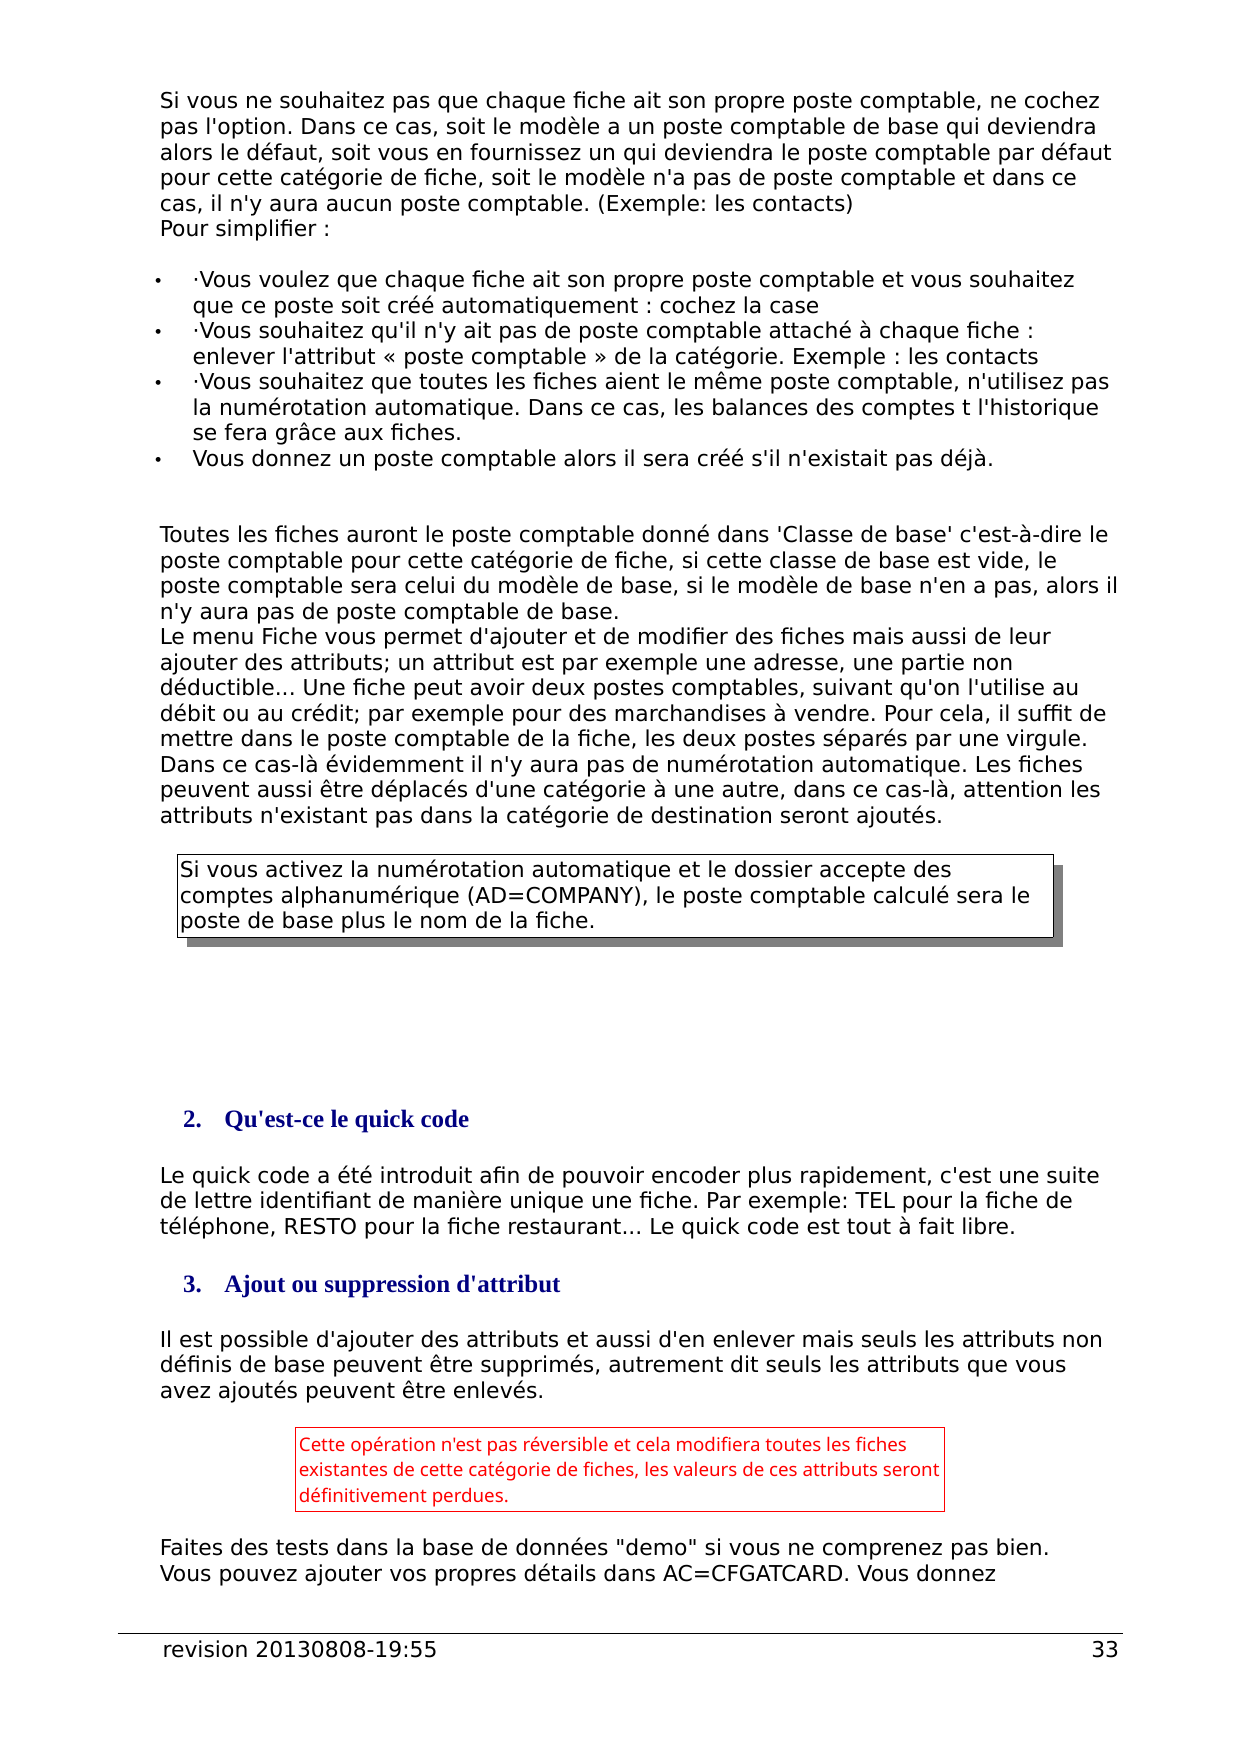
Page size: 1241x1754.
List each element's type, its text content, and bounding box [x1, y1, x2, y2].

text Cette opération n'est pas réversible et cela modifiera toutes les fiches existantes de cette catégorie de fiches, les valeurs de ces attributs seront définitivement perdues. [296, 1428, 944, 1511]
list Vous donnez un poste comptable alors il sera créé s'il n'existait pas déjà. [155, 446, 1123, 471]
text Si vous activez la numérotation automatique et le dossier accepte des comptes alphanumérique (AD=COMPANY), le poste comptable calculé sera le poste de base plus le nom de la fiche. [178, 855, 1053, 937]
text Le quick code a été introduit afin de pouvoir encoder plus rapidement, c'est une suite de lettre identifiant de manière unique une fiche. Par exemple: TEL pour la fiche de téléphone, RESTO pour la fiche restaurant... Le quick code est tout à fait libre. [159, 1163, 1123, 1239]
text Vous pouvez ajouter vos propres détails dans AC=CFGATCARD. Vous donnez [159, 1561, 1123, 1586]
list ·Vous voulez que chaque fiche ait son propre poste comptable et vous souhaitez que ce poste soit créé automatiquement : cochez la case [155, 267, 1123, 318]
subtitle Ajout ou suppression d'attribut [177, 1269, 1123, 1297]
text Le menu Fiche vous permet d'ajouter et de modifier des fiches mais aussi de leur ajouter des attributs; un attribut est par exemple une adresse, une partie non déductible... Une fiche peut avoir deux postes comptables, suivant qu'on l'utilise au débit ou au crédit; par exemple pour des marchandises à vendre. Pour cela, il suffit de mettre dans le poste comptable de la fiche, les deux postes séparés par une virgule. Dans ce cas-là évidemment il n'y aura pas de numérotation automatique. Les fiches peuvent aussi être déplacés d'une catégorie à une autre, dans ce cas-là, attention les attributs n'existant pas dans la catégorie de destination seront ajoutés. [159, 624, 1123, 829]
list ·Vous souhaitez qu'il n'y ait pas de poste comptable attaché à chaque fiche : enlever l'attribut « poste comptable » de la catégorie. Exemple : les contacts [155, 318, 1123, 369]
subtitle Qu'est-ce le quick code [177, 1104, 1123, 1133]
text Il est possible d'ajouter des attributs et aussi d'en enlever mais seuls les attributs non définis de base peuvent être supprimés, autrement dit seuls les attributs que vous avez ajoutés peuvent être enlevés. [159, 1327, 1123, 1403]
list ·Vous souhaitez que toutes les fiches aient le même poste comptable, n'utilisez pas la numérotation automatique. Dans ce cas, les balances des comptes t l'historique se fera grâce aux fiches. [155, 369, 1123, 446]
text Pour simplifier : [159, 216, 1123, 242]
text Si vous ne souhaitez pas que chaque fiche ait son propre poste comptable, ne cochez pas l'option. Dans ce cas, soit le modèle a un poste comptable de base qui deviendra alors le défaut, soit vous en fournissez un qui deviendra le poste comptable par défaut pour cette catégorie de fiche, soit le modèle n'a pas de poste comptable et dans ce cas, il n'y aura aucun poste comptable. (Exemple: les contacts) [159, 88, 1123, 216]
text Toutes les fiches auront le poste comptable donné dans 'Classe de base' c'est-à-dire le poste comptable pour cette catégorie de fiche, si cette classe de base est vide, le poste comptable sera celui du modèle de base, si le modèle de base n'en a pas, alors il n'y aura pas de poste comptable de base. [159, 522, 1123, 624]
text Faites des tests dans la base de données "demo" si vous ne comprenez pas bien. [159, 1535, 1123, 1561]
